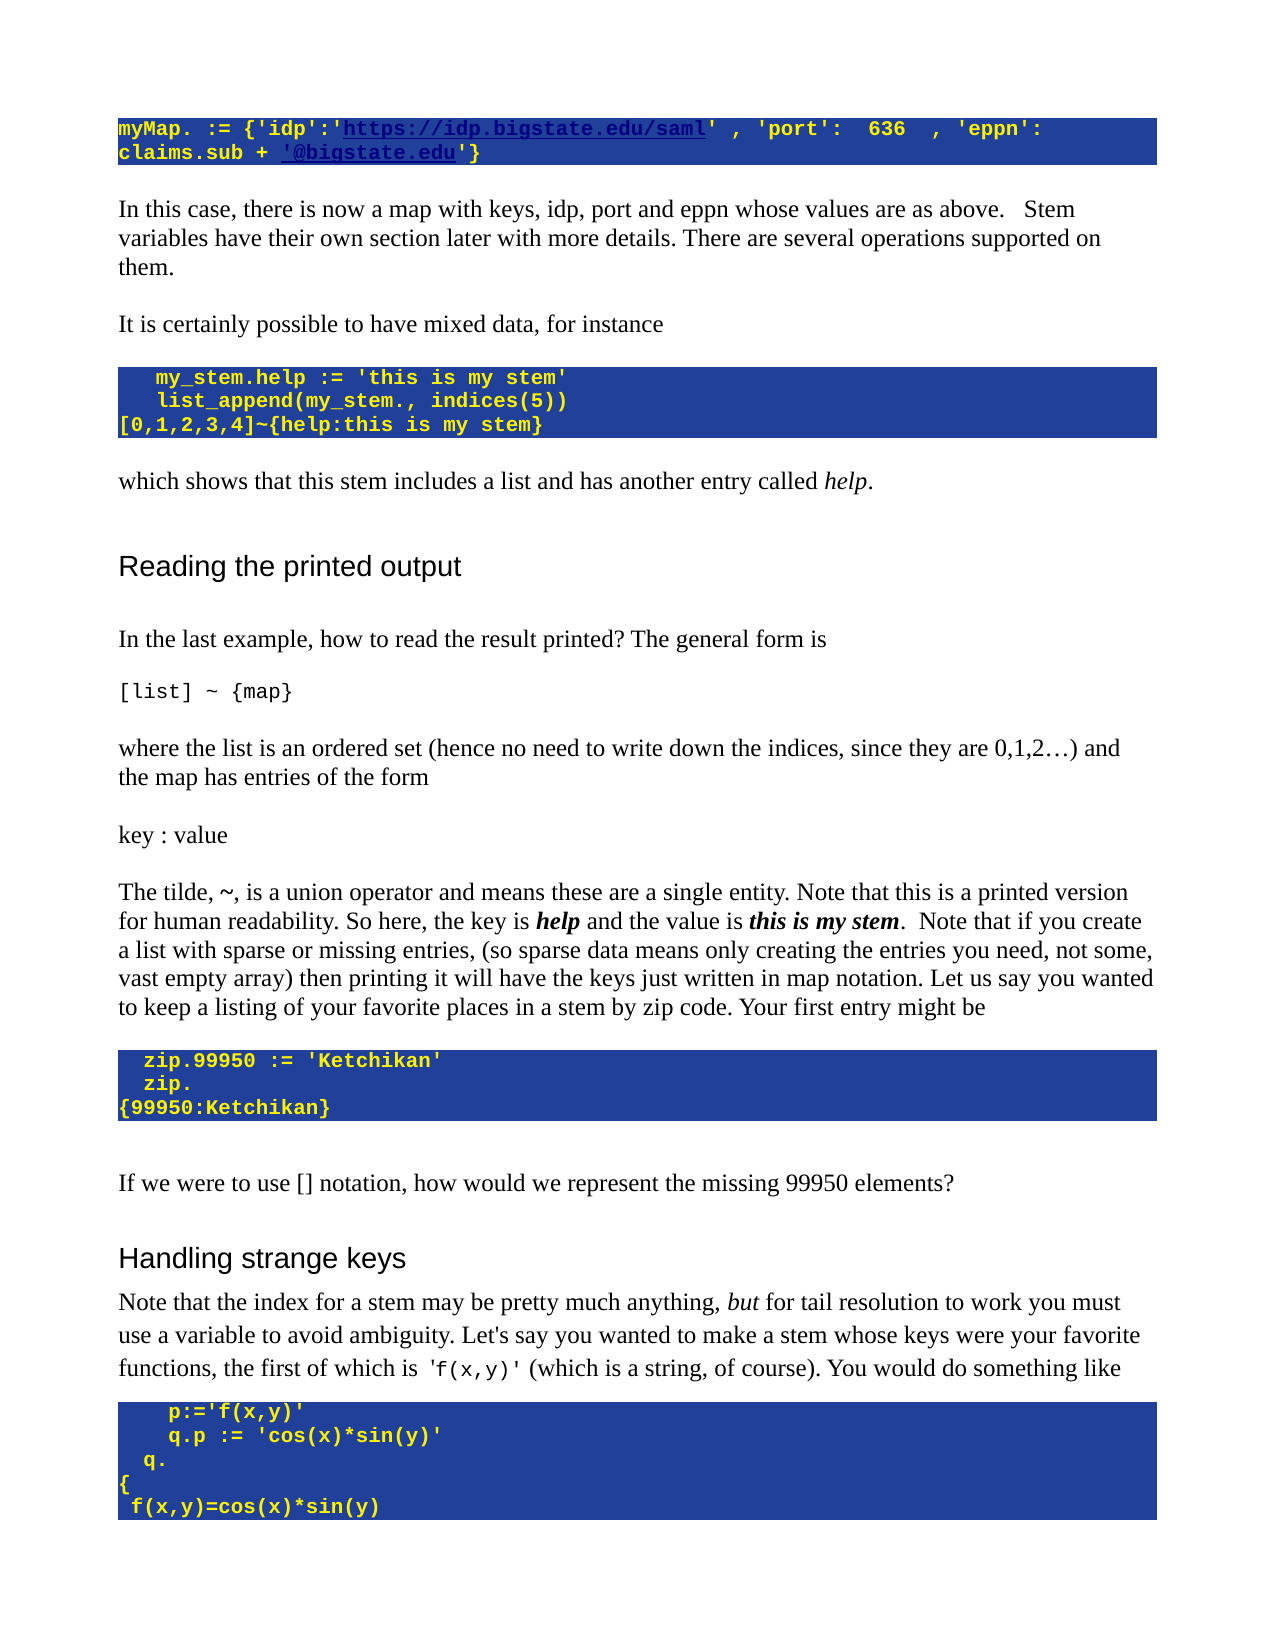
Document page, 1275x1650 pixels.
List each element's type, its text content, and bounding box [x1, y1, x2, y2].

text list_append(my_stem., indices(5)) [118, 390, 1157, 414]
text In this case, there is now a map with keys, idp, port and eppn whose values are as above. Stem variables have their own section later with more details. There are several operations supported on them. [118, 194, 1157, 280]
text zip.99950 := 'Ketchikan' [118, 1050, 1157, 1073]
text which shows that this stem includes a list and has another entry called help. [118, 466, 1157, 495]
text [0,1,2,3,4]~{help:this is my stem} [118, 414, 1157, 438]
text The tilde, ~, is a union operator and means these are a single entity. Note that this is a printed version for human readability. So here, the key is help and the value is this is my stem. Note that if you create a list with sparse or missing entries, (so sparse data means only creating the entries you need, not some, vast empty array) then printing it will have the keys just written in map notation. Let us say you wanted to keep a listing of your favorite places in a stem by zip code. Your first entry might be [118, 877, 1157, 1021]
text key : value [118, 820, 1157, 848]
text {99950:Ketchikan} [118, 1097, 1157, 1121]
subtitle Reading the printed output [118, 549, 1157, 582]
text q.p := 'cos(x)*sin(y)' [118, 1425, 1157, 1449]
text myMap. := {'idp':'https://idp.bigstate.edu/saml' , 'port': 636 , 'eppn': claims.sub + '@bigstate.edu'} [118, 118, 1157, 165]
text q. [118, 1449, 1157, 1472]
text If we were to use [] notation, how would we represent the missing 99950 elements? [118, 1168, 1157, 1197]
text f(x,y)=cos(x)*sin(y) [118, 1496, 1157, 1520]
text It is certainly possible to have mixed data, for instance [118, 309, 1157, 338]
text In the last example, how to read the result printed? The general form is [118, 624, 1157, 652]
text my_stem.help := 'this is my stem' [118, 367, 1157, 390]
text [list] ~ {map} [118, 681, 1157, 705]
text zip. [118, 1073, 1157, 1097]
text Note that the index for a stem may be pretty much anything, but for tail resolution to work you must use a variable to avoid ambiguity. Let's say you wanted to make a stem whose keys were your favorite functions, the first of which is 'f(x,y)' (which is a string, of course). You would do something like [118, 1287, 1157, 1383]
subtitle Handling strange keys [118, 1241, 1157, 1274]
text p:='f(x,y)' [118, 1402, 1157, 1425]
text { [118, 1472, 1157, 1496]
text where the list is an ordered set (hence no need to write down the indices, since they are 0,1,2…) and the map has entries of the form [118, 733, 1157, 791]
